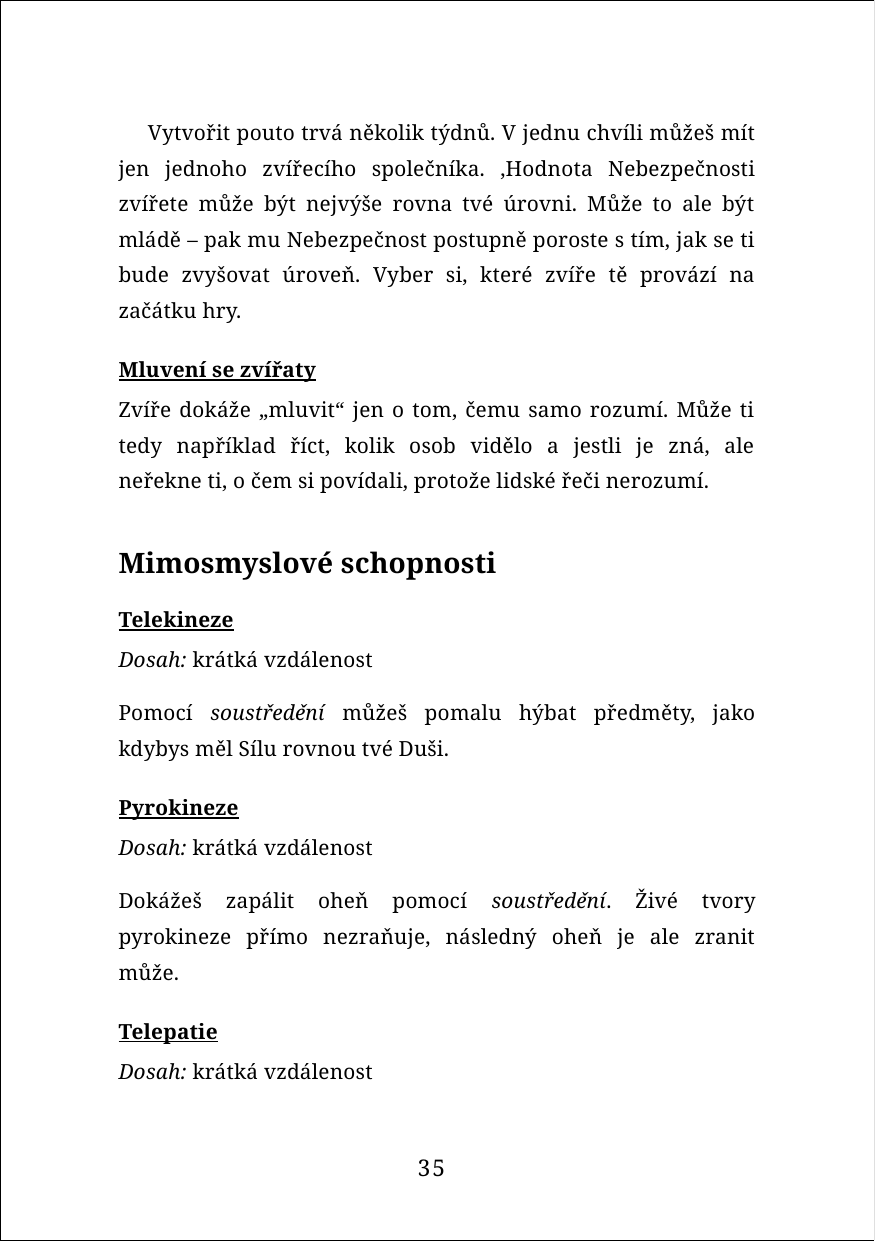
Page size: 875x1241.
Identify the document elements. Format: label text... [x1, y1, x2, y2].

subtitle Telekineze [118, 605, 756, 633]
text Dosah: krátká vzdálenost [118, 1057, 756, 1086]
subtitle Pyrokineze [118, 793, 756, 822]
text Dokážeš zapálit oheň pomocí soustředění. Živé tvory pyrokineze přímo nezraňuje, následný oheň je ale zranit může. [118, 887, 756, 986]
subtitle Telepatie [118, 1017, 756, 1045]
text Zvíře dokáže „mluvit“ jen o tom, čemu samo rozumí. Může ti tedy například říct, kolik osob vidělo a jestli je zná, ale neřekne ti, o čem si povídali, protože lidské řeči nerozumí. [118, 395, 756, 495]
subtitle Mimosmyslové schopnosti [118, 543, 756, 581]
subtitle Mluvení se zvířaty [118, 355, 756, 383]
text Vytvořit pouto trvá několik týdnů. V jednu chvíli můžeš mít jen jednoho zvířecího společníka. ‚Hodnota Nebezpečnosti zvířete může být nejvýše rovna tvé úrovni. Může to ale být mládě – pak mu Nebezpečnost postupně poroste s tím, jak se ti bude zvyšovat úroveň. Vyber si, které zvíře tě provází na začátku hry. [118, 118, 756, 324]
text Dosah: krátká vzdálenost [118, 645, 756, 674]
text Pomocí soustředění můžeš pomalu hýbat předměty, jako kdybys měl Sílu rovnou tvé Duši. [118, 698, 756, 762]
text Dosah: krátká vzdálenost [118, 833, 756, 862]
